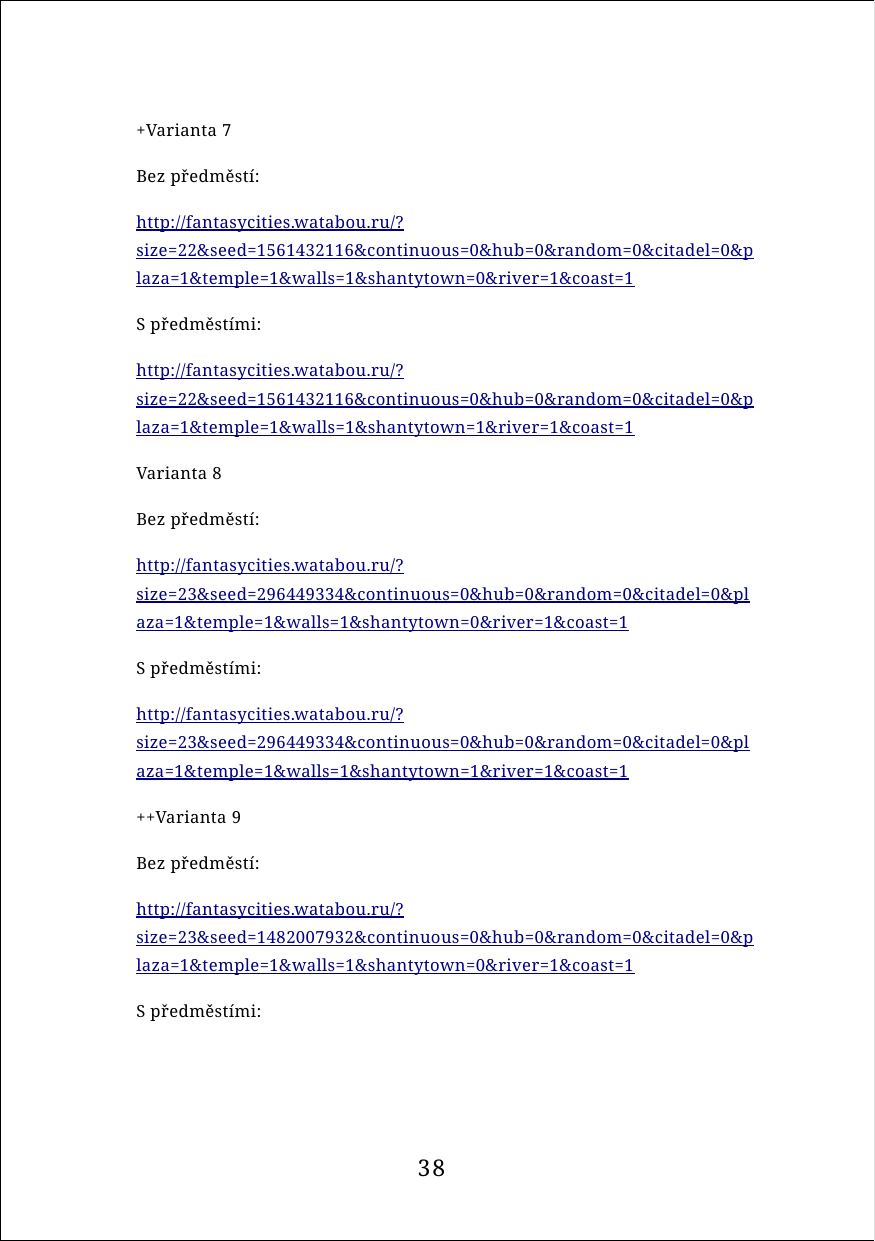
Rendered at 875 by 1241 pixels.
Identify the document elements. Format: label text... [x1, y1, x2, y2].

text Varianta 8 [136, 462, 756, 484]
text Bez předměstí: [136, 508, 756, 531]
text S předměstími: [136, 657, 756, 679]
text Bez předměstí: [136, 164, 756, 187]
text S předměstími: [136, 1000, 756, 1023]
text ++Varianta 9 [136, 805, 756, 828]
text http://fantasycities.watabou.ru/?size=22&seed=1561432116&continuous=0&hub=0&random=0&citadel=0&plaza=1&temple=1&walls=1&shantytown=1&river=1&coast=1 [136, 359, 756, 438]
text +Varianta 7 [136, 118, 756, 141]
text http://fantasycities.watabou.ru/?size=23&seed=296449334&continuous=0&hub=0&random=0&citadel=0&plaza=1&temple=1&walls=1&shantytown=1&river=1&coast=1 [136, 703, 756, 782]
text Bez předměstí: [136, 851, 756, 874]
text S předměstími: [136, 313, 756, 336]
text http://fantasycities.watabou.ru/?size=23&seed=1482007932&continuous=0&hub=0&random=0&citadel=0&plaza=1&temple=1&walls=1&shantytown=0&river=1&coast=1 [136, 897, 756, 977]
text http://fantasycities.watabou.ru/?size=22&seed=1561432116&continuous=0&hub=0&random=0&citadel=0&plaza=1&temple=1&walls=1&shantytown=0&river=1&coast=1 [136, 210, 756, 290]
text http://fantasycities.watabou.ru/?size=23&seed=296449334&continuous=0&hub=0&random=0&citadel=0&plaza=1&temple=1&walls=1&shantytown=0&river=1&coast=1 [136, 554, 756, 633]
